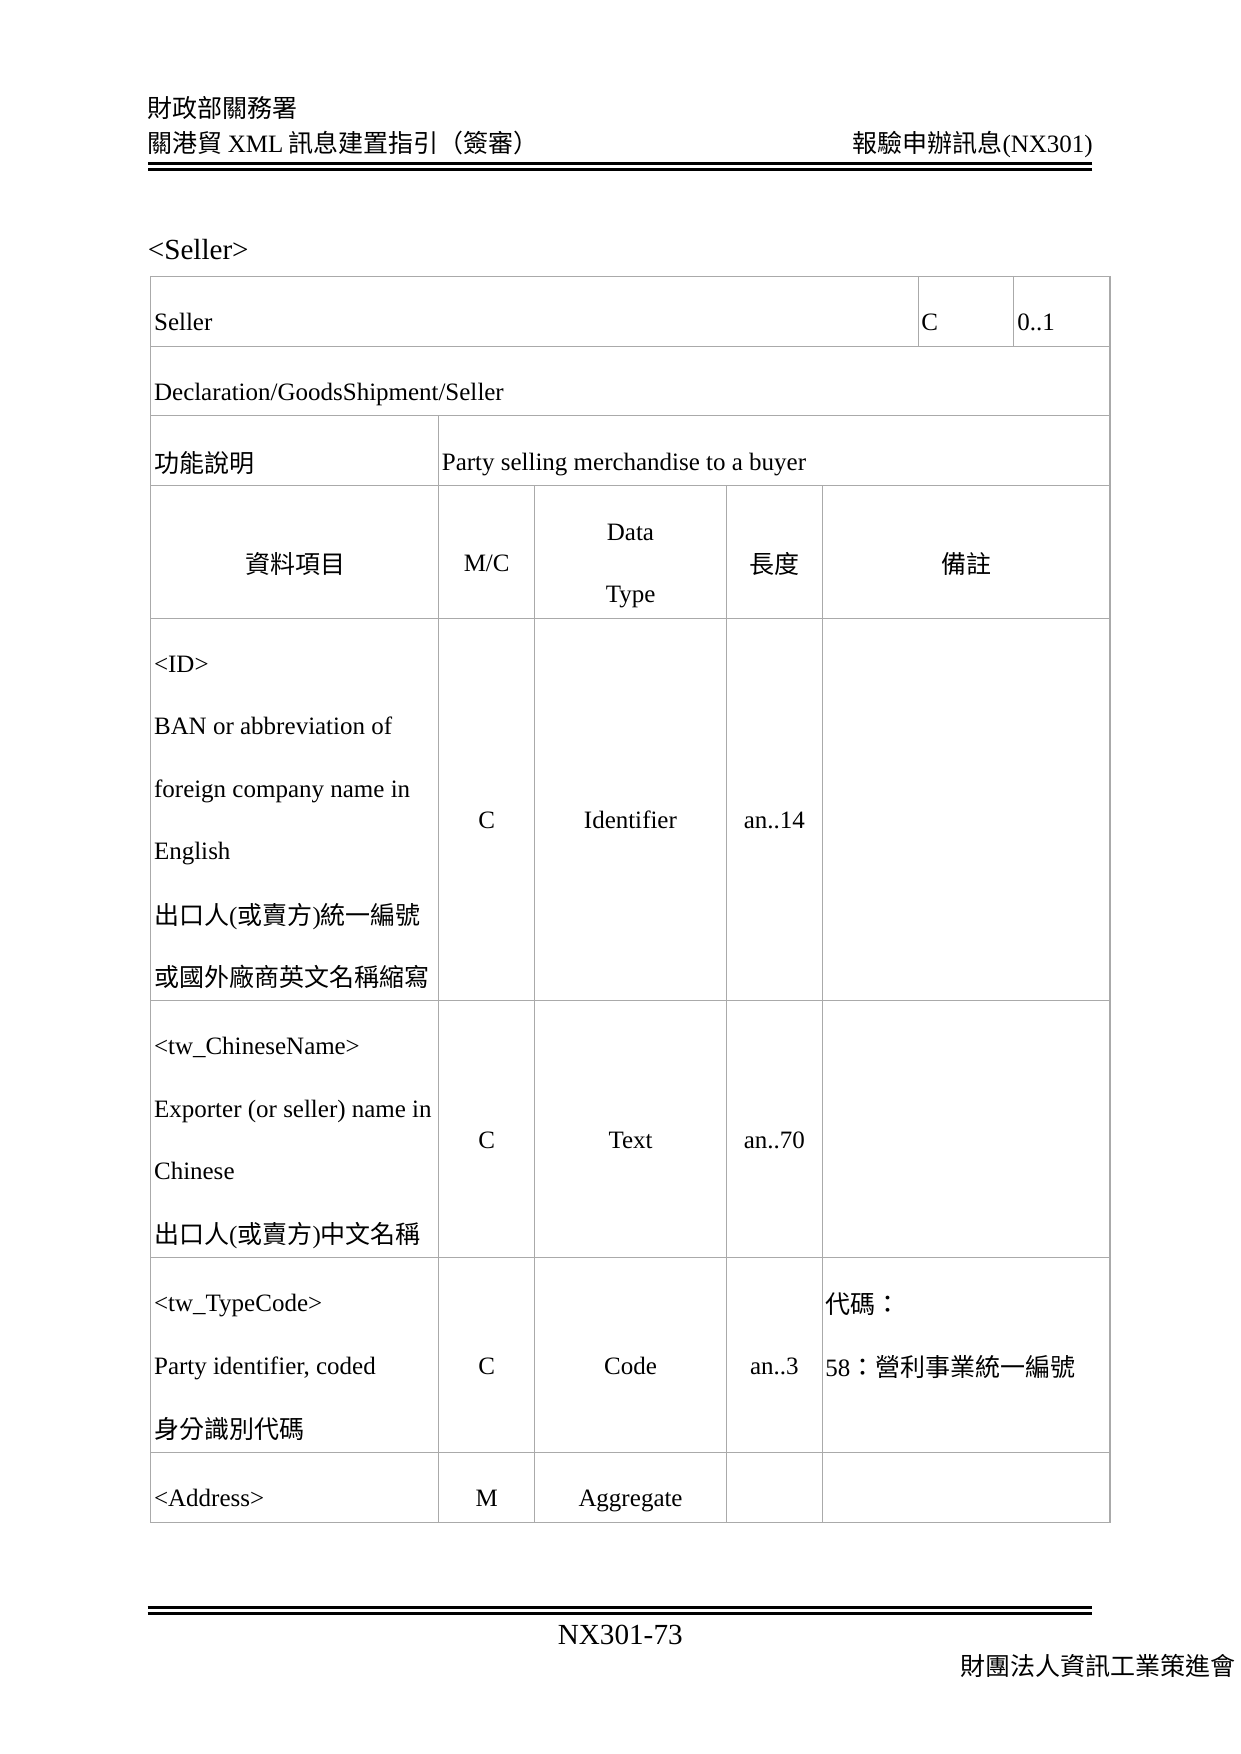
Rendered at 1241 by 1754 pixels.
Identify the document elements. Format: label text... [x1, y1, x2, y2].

table_cell C [439, 1001, 534, 1257]
table_cell Party selling merchandise to a buyer [439, 416, 1109, 485]
table_cell Data Type [535, 486, 726, 617]
table_cell Aggregate [535, 1453, 726, 1522]
table_cell <Address> [151, 1453, 438, 1522]
table_cell <tw_TypeCode> Party identifier, coded 身分識別代碼 [151, 1258, 438, 1452]
table_header 0..1 [1014, 277, 1109, 346]
table_cell Declaration/GoodsShipment/Seller [151, 347, 1109, 415]
table_cell [823, 1001, 1109, 1257]
table_cell <tw_ChineseName> Exporter (or seller) name in Chinese 出口人(或賣方)中文名稱 [151, 1001, 438, 1257]
table_cell <ID> BAN or abbreviation of foreign company name in English 出口人(或賣方)統一編號或國外廠商英文名稱縮寫 [151, 619, 438, 1000]
table_cell an..70 [727, 1001, 822, 1257]
table_cell Code [535, 1258, 726, 1452]
table_header Seller [151, 277, 918, 346]
table_cell M [439, 1453, 534, 1522]
table_cell Text [535, 1001, 726, 1257]
table_cell [823, 619, 1109, 1000]
table_cell M/C [439, 486, 534, 617]
table_cell C [439, 619, 534, 1000]
table_cell 代碼： 58：營利事業統一編號 [823, 1258, 1109, 1452]
table_cell 備註 [823, 486, 1109, 617]
table_cell Identifier [535, 619, 726, 1000]
subtitle <Seller> [148, 207, 1092, 269]
table_cell [823, 1453, 1109, 1522]
table_cell 資料項目 [151, 486, 438, 617]
table_cell 功能說明 [151, 416, 438, 485]
table_header C [919, 277, 1013, 346]
table_cell C [439, 1258, 534, 1452]
table_cell 長度 [727, 486, 822, 617]
table_cell [727, 1453, 822, 1522]
table_cell an..3 [727, 1258, 822, 1452]
table_cell an..14 [727, 619, 822, 1000]
